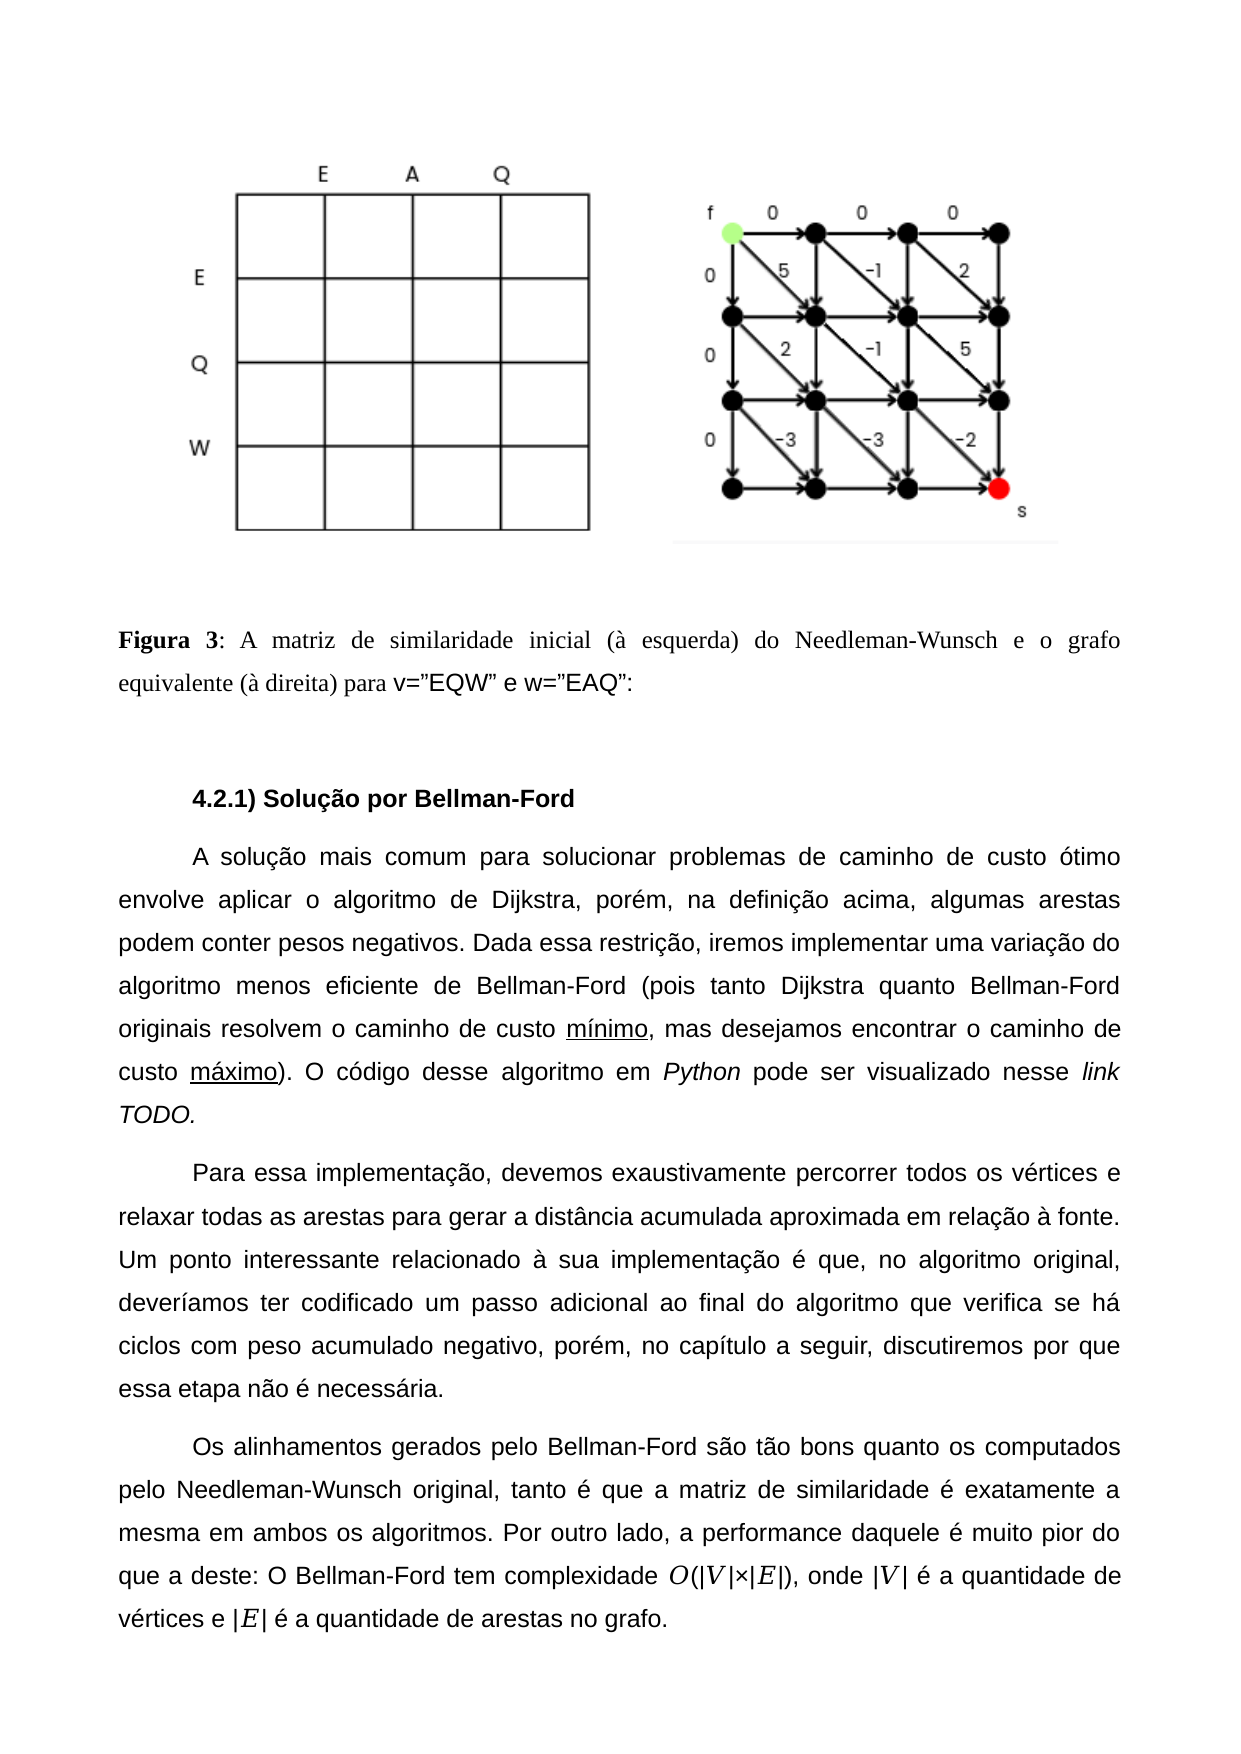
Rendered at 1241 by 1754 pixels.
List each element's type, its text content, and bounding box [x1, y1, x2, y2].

text Os alinhamentos gerados pelo Bellman-Ford são tão bons quanto os computados pelo Needleman-Wunsch original, tanto é que a matriz de similaridade é exatamente a mesma em ambos os algoritmos. Por outro lado, a performance daquele é muito pior do que a deste: O Bellman-Ford tem complexidade 𝑂(|𝑉|×|𝐸|), onde |𝑉| é a quantidade de vértices e |𝐸| é a quantidade de arestas no grafo. [118, 1432, 1122, 1633]
text Para essa implementação, devemos exaustivamente percorrer todos os vértices e relaxar todas as arestas para gerar a distância acumulada aproximada em relação à fonte. Um ponto interessante relacionado à sua implementação é que, no algoritmo original, deveríamos ter codificado um passo adicional ao final do algoritmo que verifica se há ciclos com peso acumulado negativo, porém, no capítulo a seguir, discutiremos por que essa etapa não é necessária. [118, 1158, 1122, 1403]
text Figura 3: A matriz de similaridade inicial (à esquerda) do Needleman-Wunsch e o grafo equivalente (à direita) para v=”EQW” e w=”EAQ”: [118, 625, 1122, 697]
picture [672, 165, 1059, 544]
picture [179, 146, 608, 567]
text 4.2.1) Solução por Bellman-Ford [118, 784, 1122, 813]
text A solução mais comum para solucionar problemas de caminho de custo ótimo envolve aplicar o algoritmo de Dijkstra, porém, na definição acima, algumas arestas podem conter pesos negativos. Dada essa restrição, iremos implementar uma variação do algoritmo menos eficiente de Bellman-Ford (pois tanto Dijkstra quanto Bellman-Ford originais resolvem o caminho de custo mínimo, mas desejamos encontrar o caminho de custo máximo). O código desse algoritmo em Python pode ser visualizado nesse link TODO. [118, 842, 1122, 1129]
